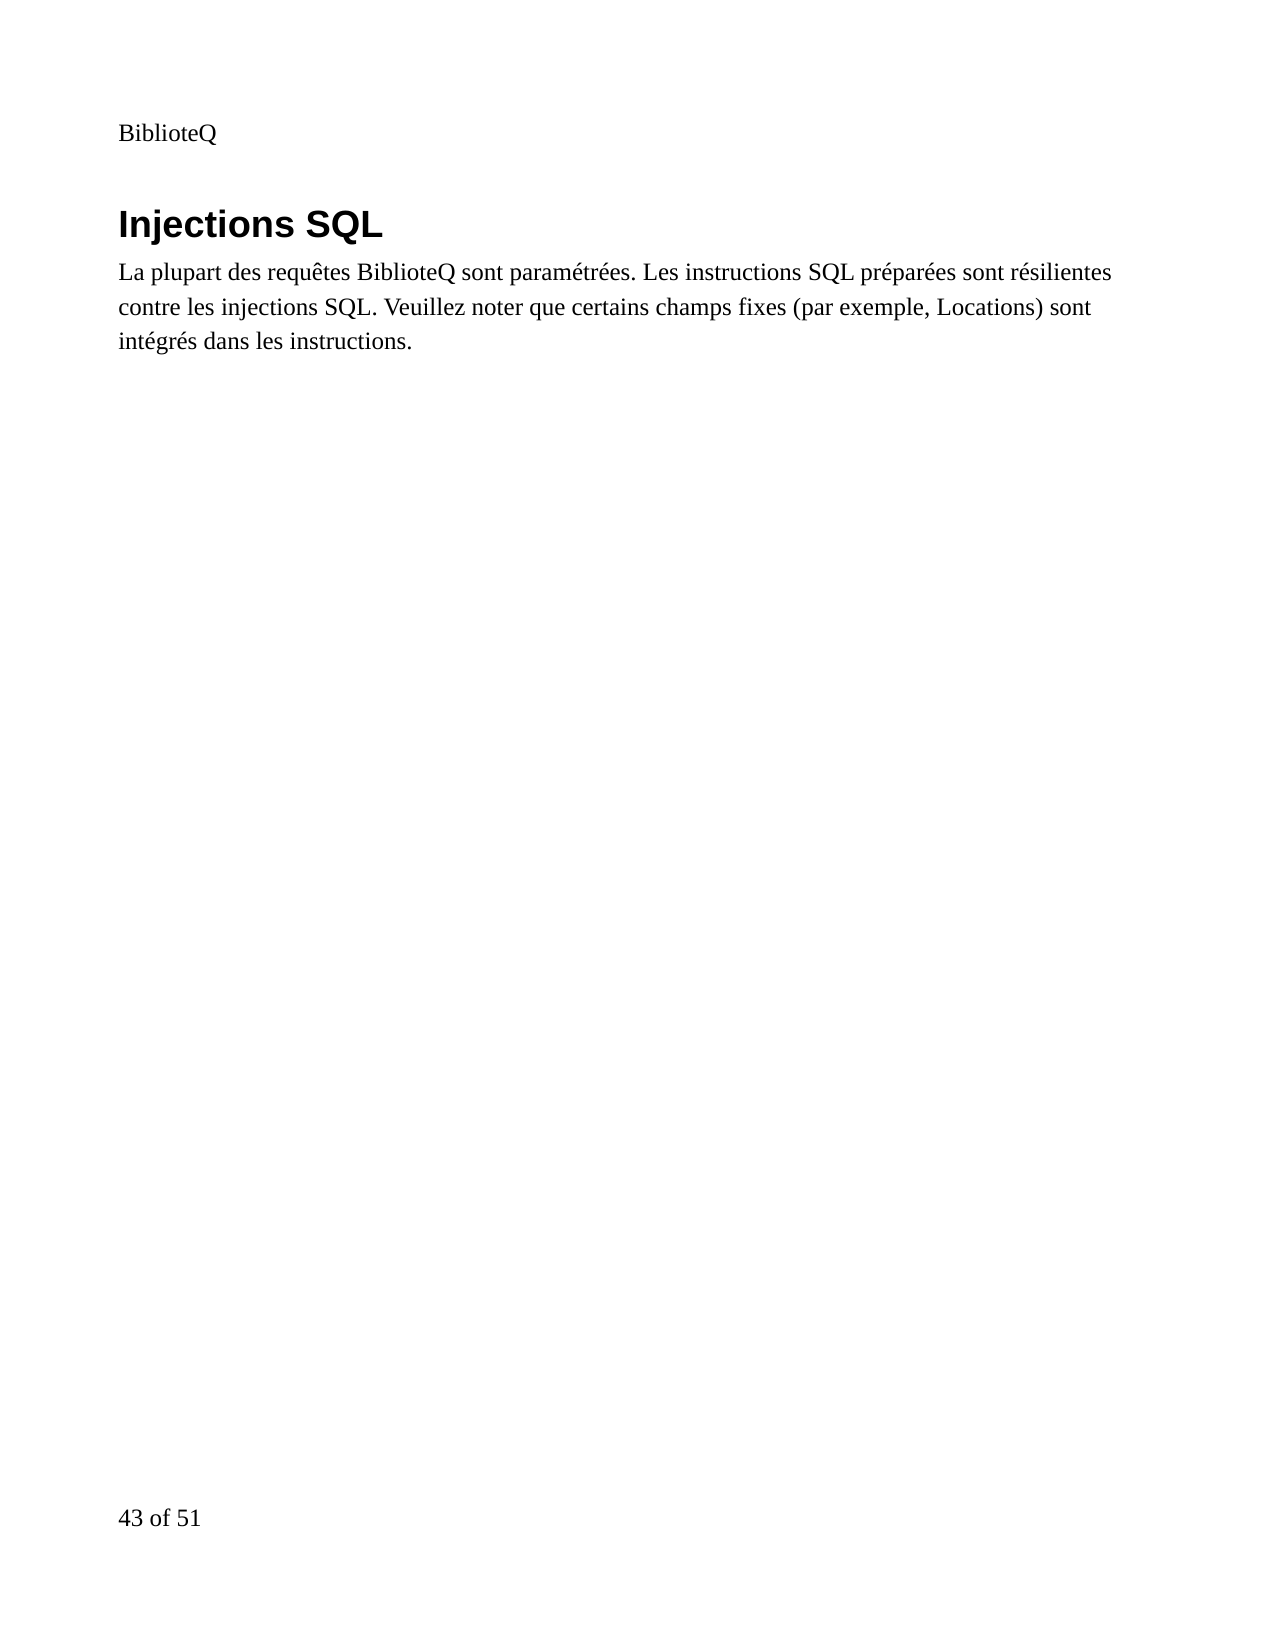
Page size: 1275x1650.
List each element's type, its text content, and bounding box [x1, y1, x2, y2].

text La plupart des requêtes BiblioteQ sont paramétrées. Les instructions SQL préparées sont résilientes contre les injections SQL. Veuillez noter que certains champs fixes (par exemple, Locations) sont intégrés dans les instructions. [118, 257, 1157, 355]
subtitle Injections SQL [118, 201, 1157, 245]
